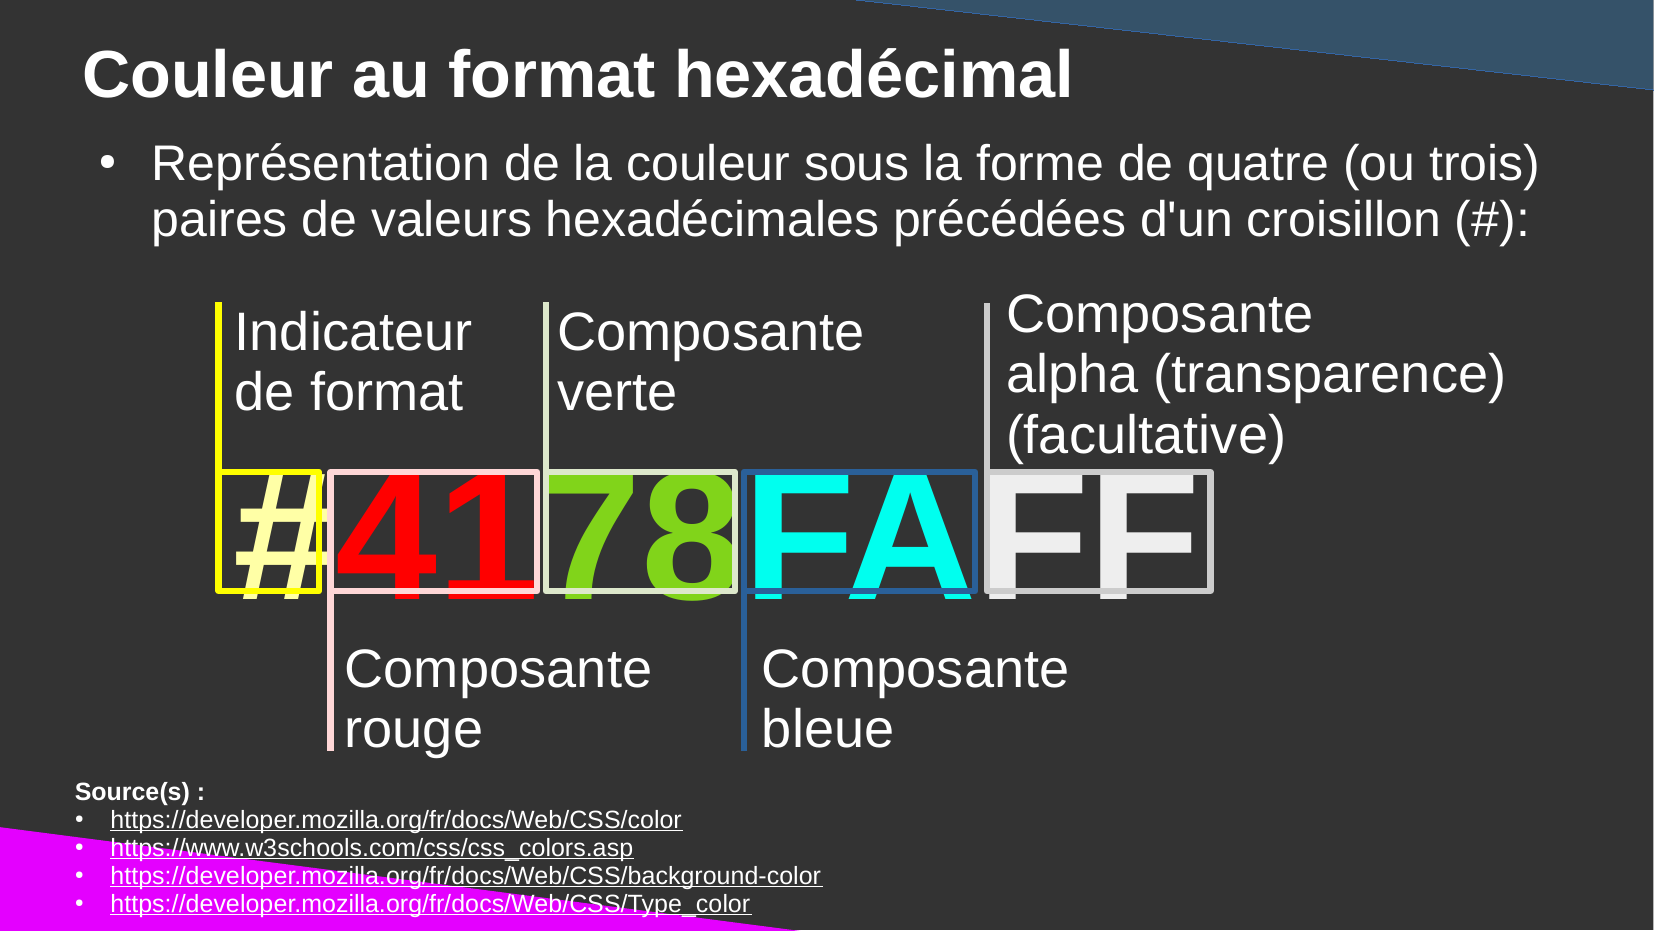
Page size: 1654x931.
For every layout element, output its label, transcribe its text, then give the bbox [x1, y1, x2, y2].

text_box #4178FAFF [990, 475, 1207, 588]
title Composante verte [557, 301, 869, 423]
title Couleur au format hexadécimal [82, 37, 1571, 122]
text_box #4178FAFF [549, 475, 732, 588]
title Composante alpha (transparence) (facultative) [1006, 283, 1607, 466]
title Composante rouge [344, 638, 656, 760]
title Composante bleue [761, 638, 1073, 760]
text_box #4178FAFF [334, 475, 534, 588]
list Représentation de la couleur sous la forme de quatre (ou trois) paires de valeurs hexadécimales précédées d'un croisillon (#): [80, 135, 1605, 260]
text_box Source(s) : https://developer.mozilla.org/fr/docs/Web/CSS/color https://www.w3schools.com/css/css_colors.asp https://developer.mozilla.org/fr/docs/Web/CSS/background-color https://developer.mozilla.org/fr/docs/Web/CSS/Type_color [60, 770, 1546, 926]
title Indicateur de format [234, 301, 546, 423]
text_box [856, 0, 1654, 91]
text_box #4178FAFF [747, 475, 972, 588]
text_box #4178FAFF [222, 475, 316, 588]
text_box [0, 827, 801, 931]
text_box #4178FAFF [218, 426, 1235, 647]
